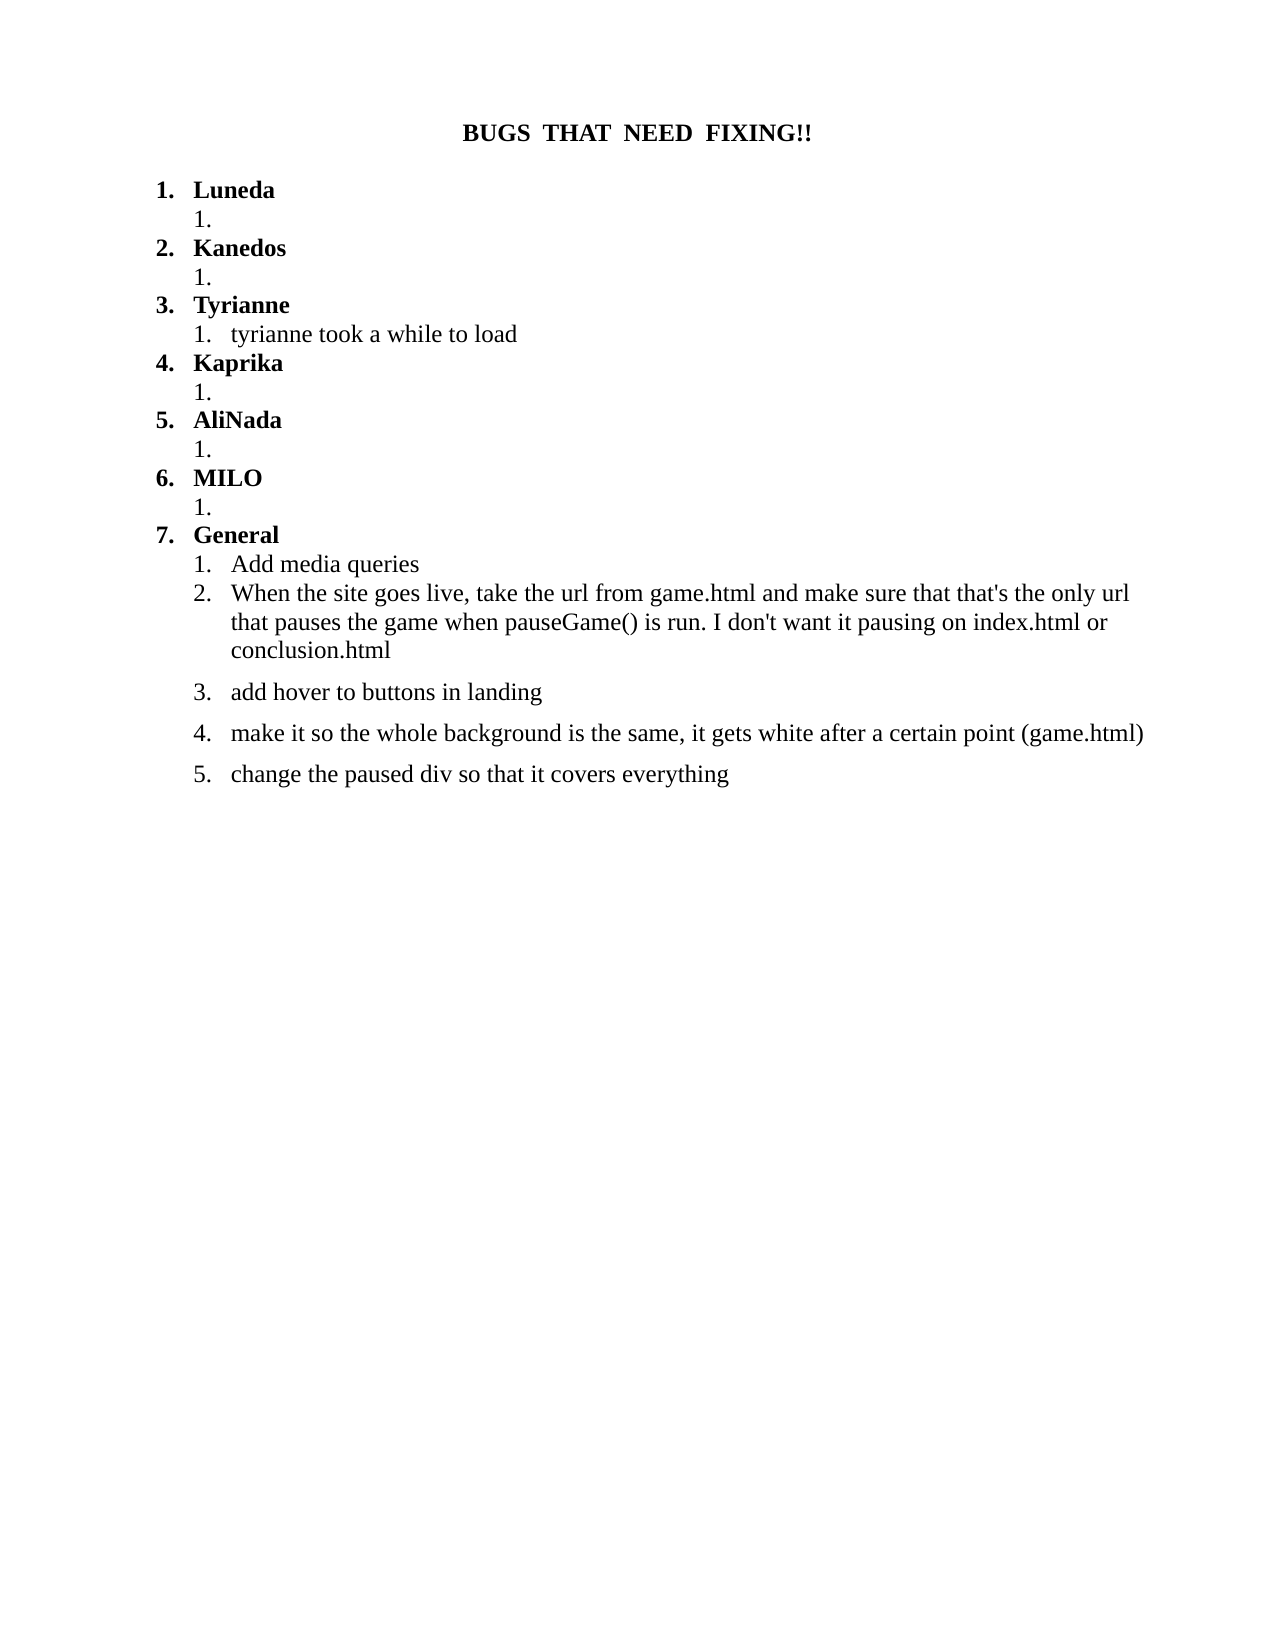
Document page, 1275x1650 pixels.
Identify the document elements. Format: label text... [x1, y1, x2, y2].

list make it so the whole background is the same, it gets white after a certain point (game.html) [193, 718, 1157, 747]
list Tyrianne [156, 291, 1157, 319]
list General [156, 521, 1157, 549]
list MILO [156, 463, 1157, 492]
list add hover to buttons in landing [193, 677, 1157, 706]
list When the site goes live, take the url from game.html and make sure that that's the only url that pauses the game when pauseGame() is run. I don't want it pausing on index.html or conclusion.html [193, 578, 1157, 664]
list Kanedos [156, 233, 1157, 262]
list Luneda [156, 176, 1157, 204]
list tyrianne took a while to load [193, 319, 1157, 348]
list Kaprika [156, 348, 1157, 377]
list Add media queries [193, 549, 1157, 578]
list AliNada [156, 406, 1157, 434]
text BUGS THAT NEED FIXING!! [118, 118, 1157, 147]
list change the paused div so that it covers everything [193, 759, 1157, 788]
